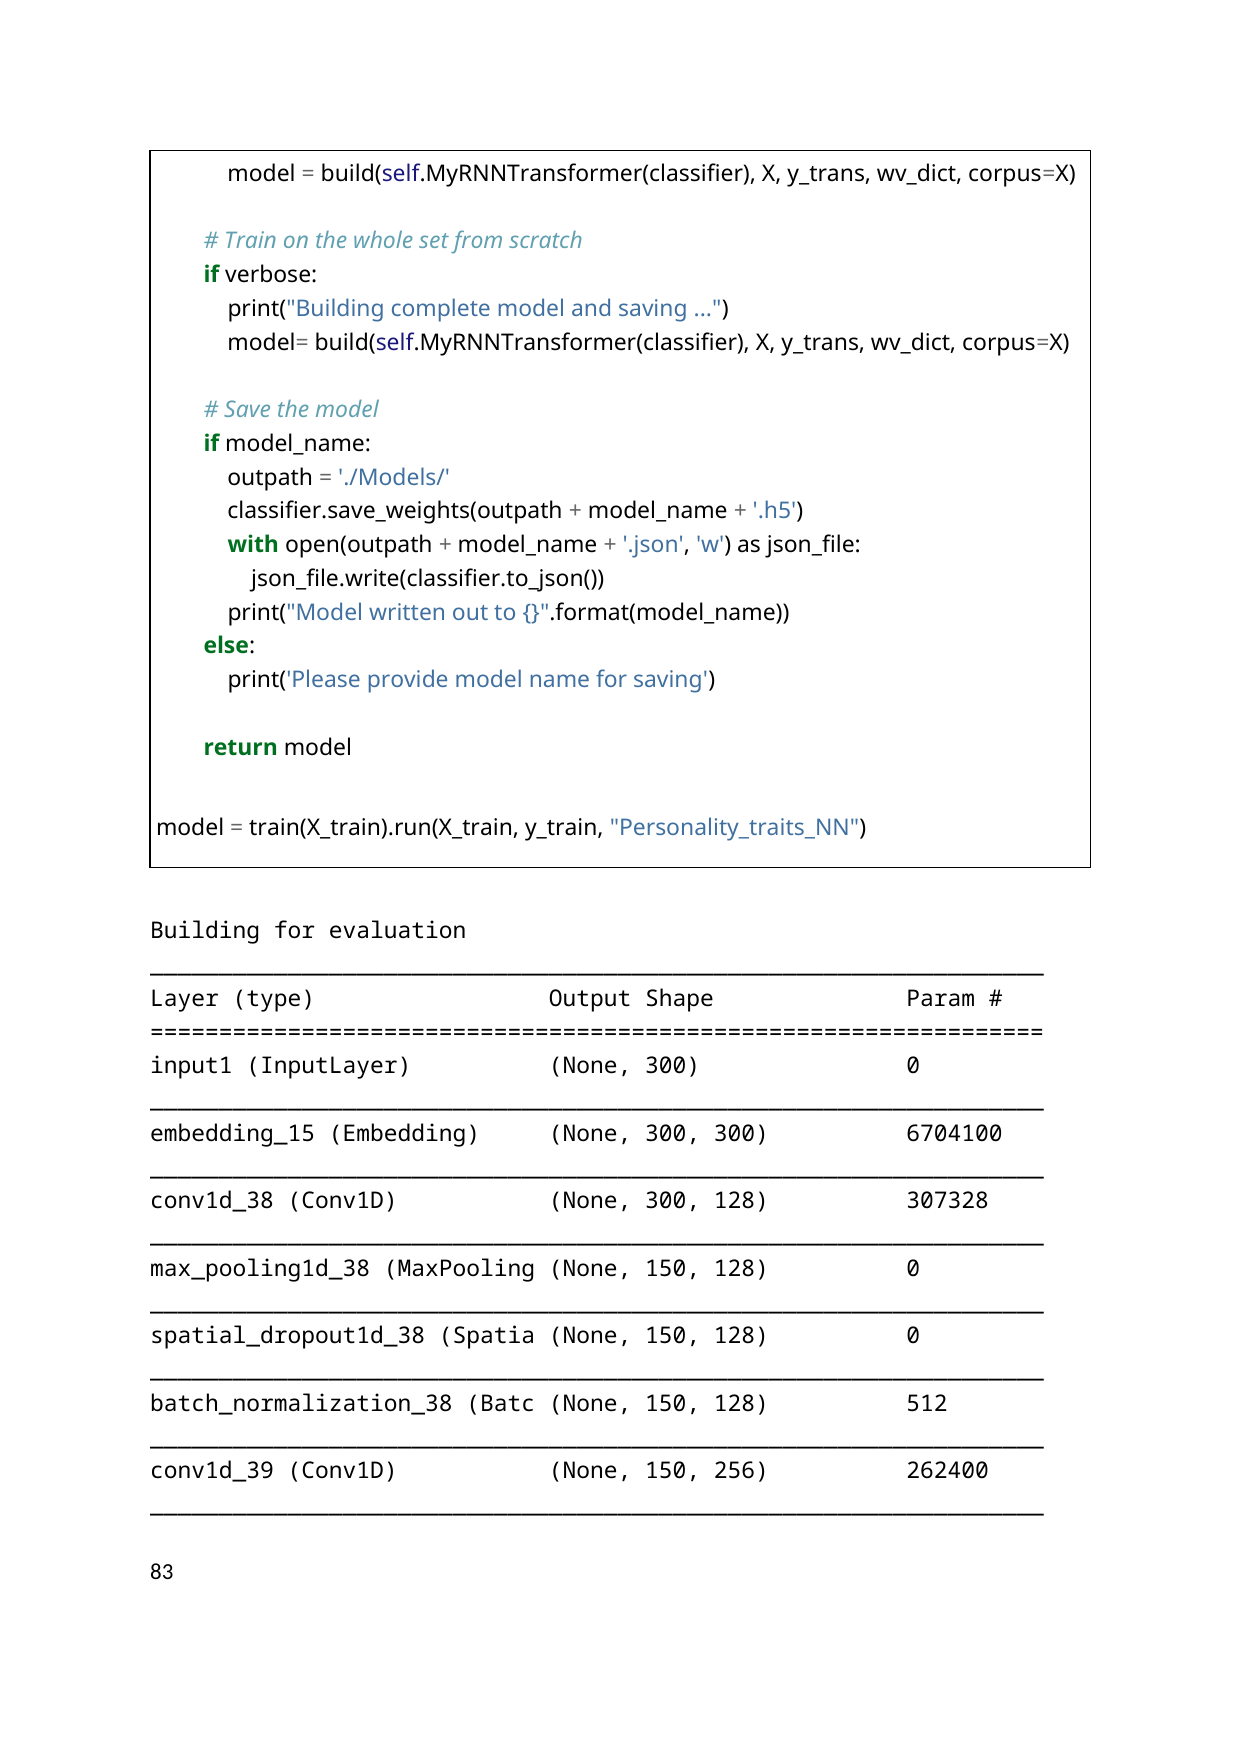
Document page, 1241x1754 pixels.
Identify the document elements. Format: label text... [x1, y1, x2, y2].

table_header model = build(self.MyRNNTransformer(classifier), X, y_trans, wv_dict, corpus=X) # Train on the whole set from scratch if verbose: print("Building complete model and saving ...") model= build(self.MyRNNTransformer(classifier), X, y_trans, wv_dict, corpus=X) # Save the model if model_name: outpath = './Models/' classifier.save_weights(outpath + model_name + '.h5') with open(outpath + model_name + '.json', 'w') as json_file: json_file.write(classifier.to_json()) print("Model written out to {}".format(model_name)) else: print('Please provide model name for saving') return model model = train(X_train).run(X_train, y_train, "Personality_traits_NN") [151, 151, 1090, 867]
text Building for evaluation _________________________________________________________________ Layer (type) Output Shape Param # ================================================================= input1 (InputLayer) (None, 300) 0 _________________________________________________________________ embedding_15 (Embedding) (None, 300, 300) 6704100 _________________________________________________________________ conv1d_38 (Conv1D) (None, 300, 128) 307328 _________________________________________________________________ max_pooling1d_38 (MaxPooling (None, 150, 128) 0 _________________________________________________________________ spatial_dropout1d_38 (Spatia (None, 150, 128) 0 _________________________________________________________________ batch_normalization_38 (Batc (None, 150, 128) 512 _________________________________________________________________ conv1d_39 (Conv1D) (None, 150, 256) 262400 _________________________________________________________________ [150, 914, 1090, 1519]
